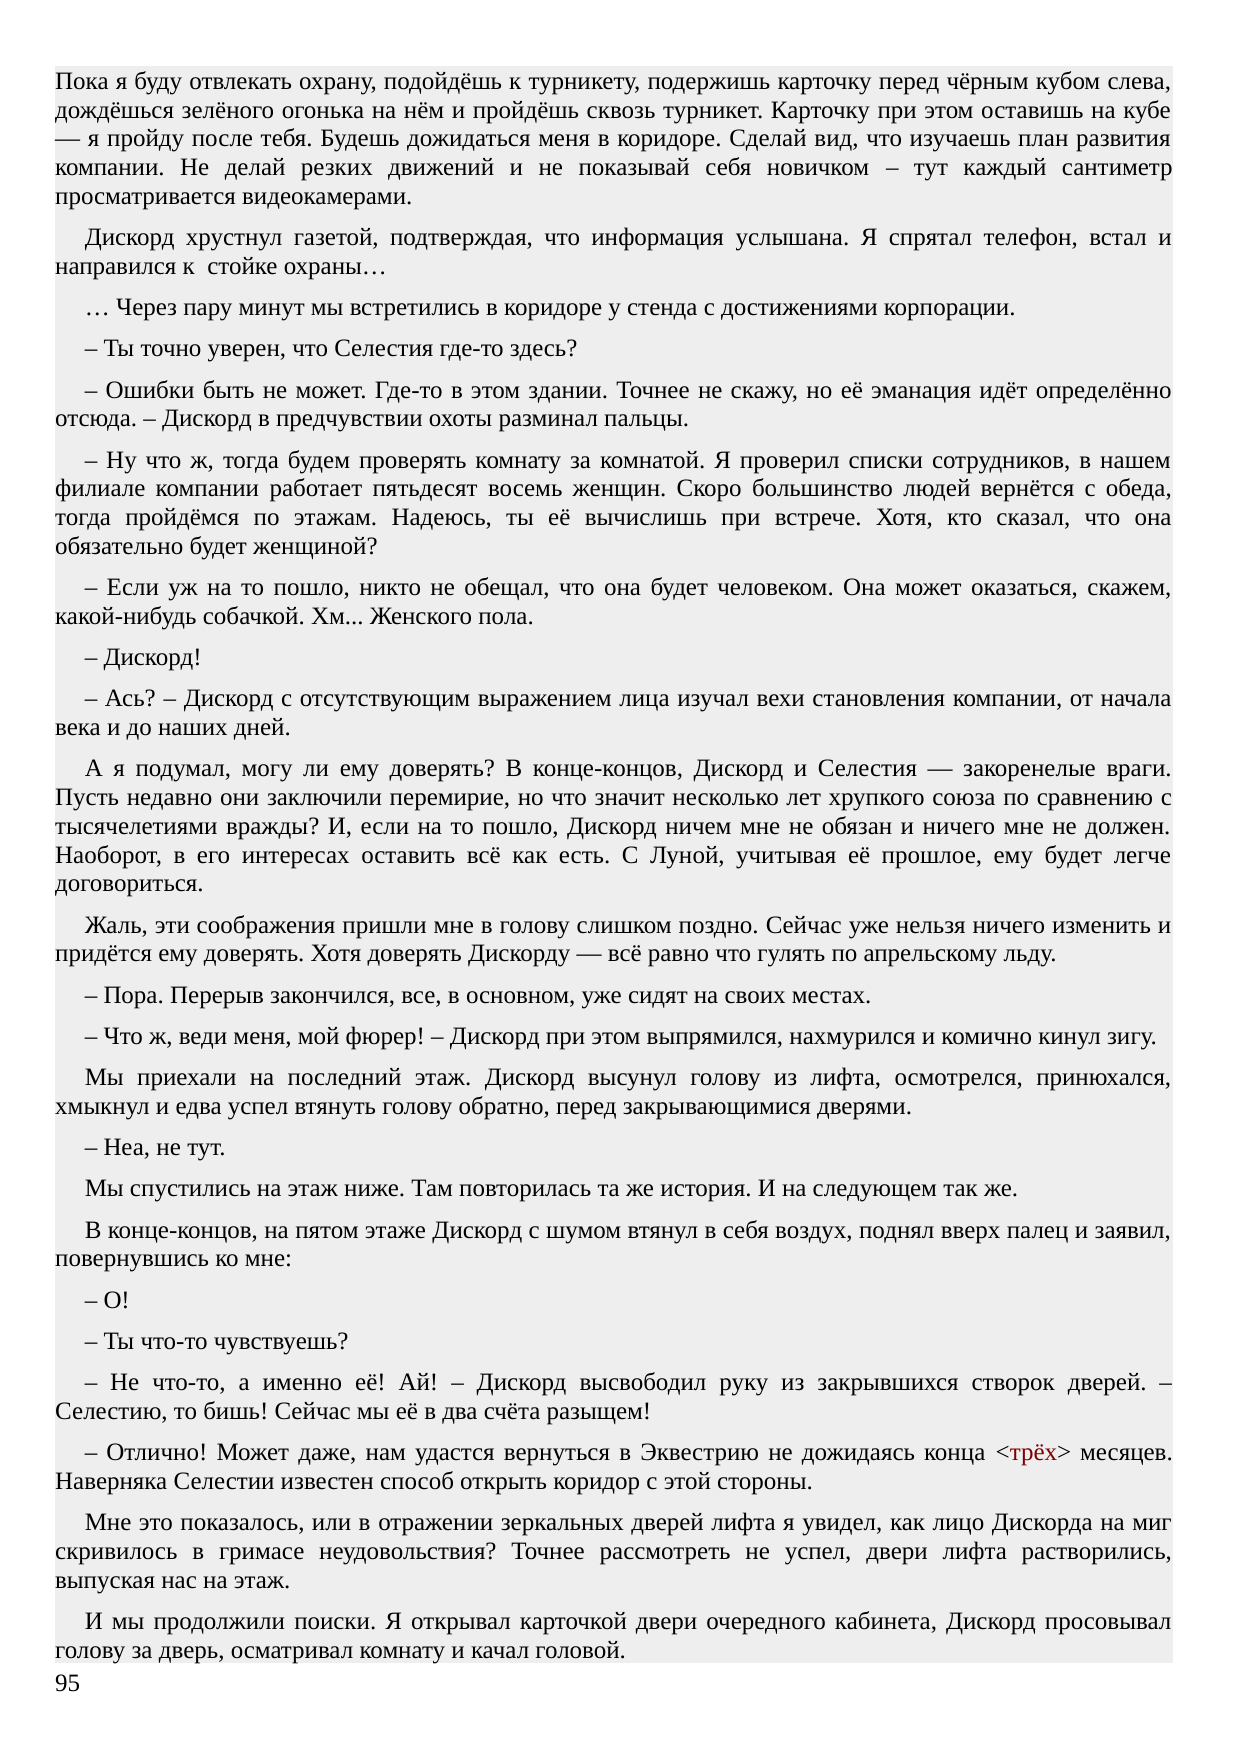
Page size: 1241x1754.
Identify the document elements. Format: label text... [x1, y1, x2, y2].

text – Неа, не тут. [55, 1132, 1173, 1161]
text – Дискорд! [55, 642, 1173, 671]
text – Если уж на то пошло, никто не обещал, что она будет человеком. Она может оказаться, скажем, какой-нибудь собачкой. Хм... Женского пола. [55, 572, 1173, 630]
text – Пора. Перерыв закончился, все, в основном, уже сидят на своих местах. [55, 980, 1173, 1008]
text – Ну что ж, тогда будем проверять комнату за комнатой. Я проверил списки сотрудников, в нашем филиале компании работает пятьдесят восемь женщин. Скоро большинство людей вернётся с обеда, тогда пройдёмся по этажам. Надеюсь, ты её вычислишь при встрече. Хотя, кто сказал, что она обязательно будет женщиной? [55, 445, 1173, 560]
text Дискорд хрустнул газетой, подтверждая, что информация услышана. Я спрятал телефон, встал и направился к стойке охраны… [55, 222, 1173, 280]
text Мы спустились на этаж ниже. Там повторилась та же история. И на следующем так же. [55, 1173, 1173, 1202]
text – О! [55, 1285, 1173, 1313]
text И мы продолжили поиски. Я открывал карточкой двери очередного кабинета, Дискорд просовывал голову за дверь, осматривал комнату и качал головой. [55, 1606, 1173, 1663]
text – Отлично! Может даже, нам удастся вернуться в Эквестрию не дожидаясь конца <трёх> месяцев. Наверняка Селестии известен способ открыть коридор с этой стороны. [55, 1437, 1173, 1495]
text Жаль, эти соображения пришли мне в голову слишком поздно. Сейчас уже нельзя ничего изменить и придётся ему доверять. Хотя доверять Дискорду — всё равно что гулять по апрельскому льду. [55, 910, 1173, 967]
text – Ты точно уверен, что Селестия где-то здесь? [55, 333, 1173, 362]
text Мы приехали на последний этаж. Дискорд высунул голову из лифта, осмотрелся, принюхался, хмыкнул и едва успел втянуть голову обратно, перед закрывающимися дверями. [55, 1062, 1173, 1120]
text – Не что-то, а именно её! Ай! – Дискорд высвободил руку из закрывшихся створок дверей. – Селестию, то бишь! Сейчас мы её в два счёта разыщем! [55, 1367, 1173, 1425]
text Мне это показалось, или в отражении зеркальных дверей лифта я увидел, как лицо Дискорда на миг скривилось в гримасе неудовольствия? Точнее рассмотреть не успел, двери лифта растворились, выпуская нас на этаж. [55, 1507, 1173, 1593]
text – Ась? – Дискорд с отсутствующим выражением лица изучал вехи становления компании, от начала века и до наших дней. [55, 683, 1173, 741]
text – Ошибки быть не может. Где-то в этом здании. Точнее не скажу, но её эманация идёт определённо отсюда. – Дискорд в предчувствии охоты разминал пальцы. [55, 375, 1173, 432]
text – Что ж, веди меня, мой фюрер! – Дискорд при этом выпрямился, нахмурился и комично кинул зигу. [55, 1021, 1173, 1050]
text … Через пару минут мы встретились в коридоре у стенда с достижениями корпорации. [55, 292, 1173, 321]
text – Ты что-то чувствуешь? [55, 1326, 1173, 1355]
text В конце-концов, на пятом этаже Дискорд с шумом втянул в себя воздух, поднял вверх палец и заявил, повернувшись ко мне: [55, 1215, 1173, 1272]
text Пока я буду отвлекать охрану, подойдёшь к турникету, подержишь карточку перед чёрным кубом слева, дождёшься зелёного огонька на нём и пройдёшь сквозь турникет. Карточку при этом оставишь на кубе — я пройду после тебя. Будешь дожидаться меня в коридоре. Сделай вид, что изучаешь план развития компании. Не делай резких движений и не показывай себя новичком – тут каждый сантиметр просматривается видеокамерами. [55, 66, 1173, 210]
text А я подумал, могу ли ему доверять? В конце-концов, Дискорд и Селестия — закоренелые враги. Пусть недавно они заключили перемирие, но что значит несколько лет хрупкого союза по сравнению с тысячелетиями вражды? И, если на то пошло, Дискорд ничем мне не обязан и ничего мне не должен. Наоборот, в его интересах оставить всё как есть. С Луной, учитывая её прошлое, ему будет легче договориться. [55, 753, 1173, 897]
